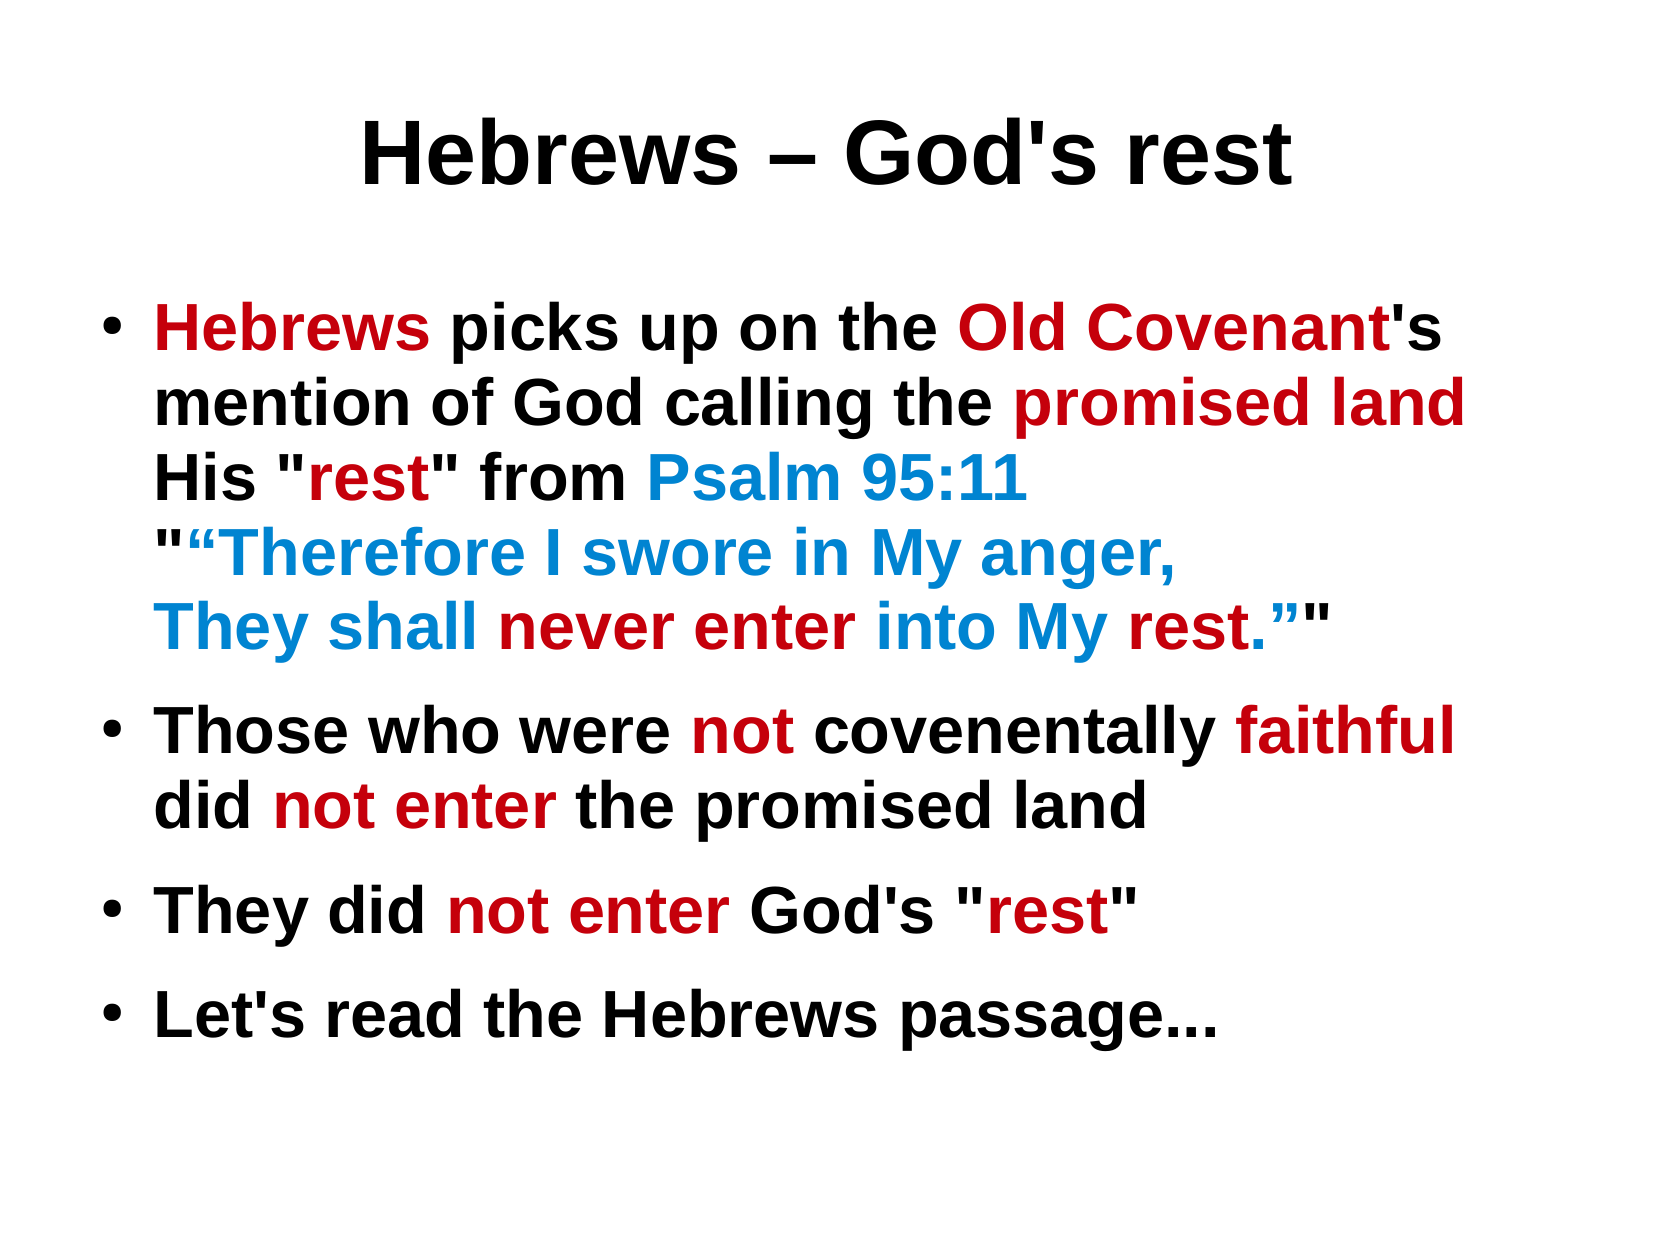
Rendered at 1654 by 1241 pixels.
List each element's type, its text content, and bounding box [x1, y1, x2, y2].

title Hebrews – God's rest [82, 49, 1571, 257]
list Hebrews picks up on the Old Covenant's mention of God calling the promised land His "rest" from Psalm 95:11 "“Therefore I swore in My anger, They shall never enter into My rest.”" Those who were not covenentally faithful did not enter the promised land They did not enter God's "rest" Let's read the Hebrews passage... [82, 290, 1571, 1109]
